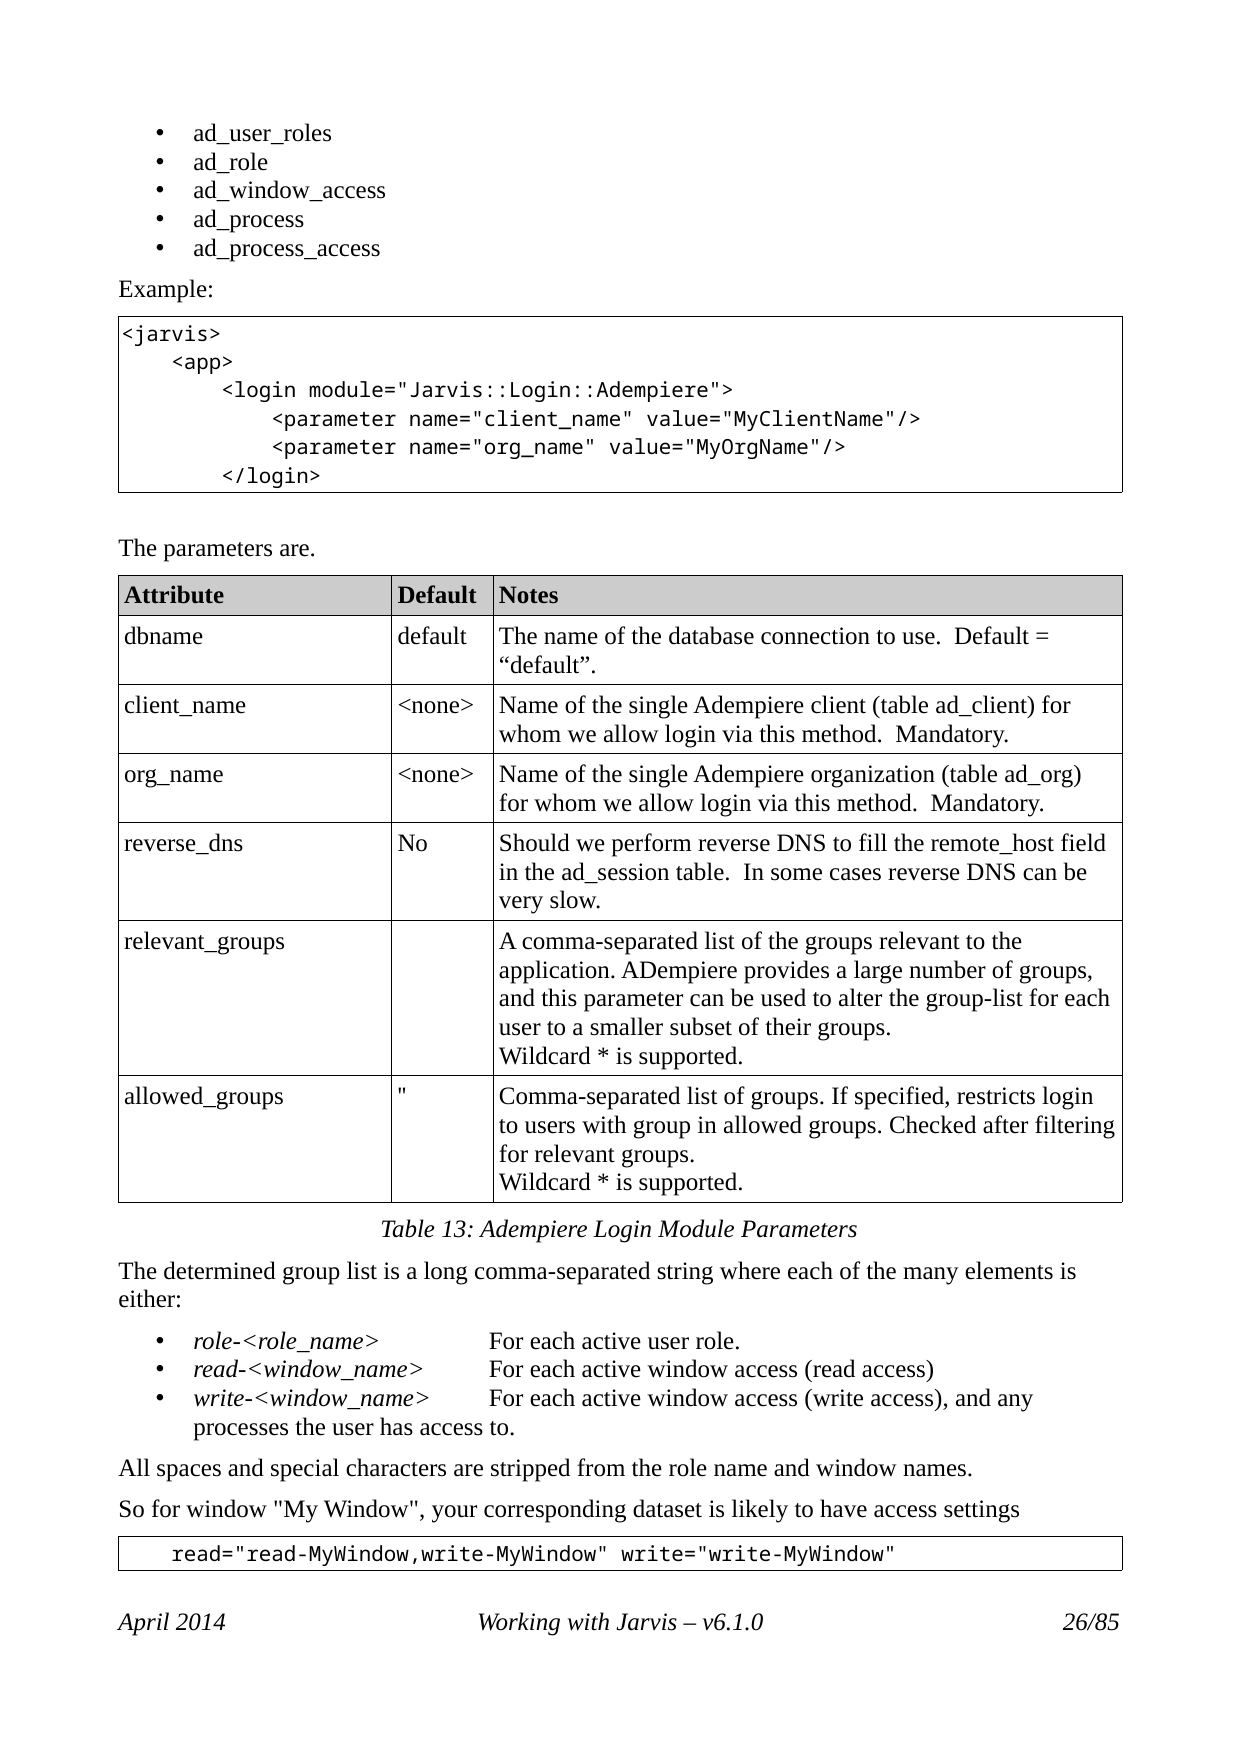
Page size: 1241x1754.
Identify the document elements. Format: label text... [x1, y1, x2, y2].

table_header Notes [494, 576, 1122, 615]
table_cell org_name [119, 754, 391, 822]
list write-<window_name> For each active window access (write access), and any processes the user has access to. [156, 1383, 1122, 1441]
list ad_user_roles [156, 118, 1122, 147]
text </login> [119, 458, 1122, 492]
text Example: [118, 274, 1122, 303]
table_cell The name of the database connection to use. Default = “default”. [494, 616, 1122, 684]
text So for window "My Window", your corresponding dataset is likely to have access settings [118, 1494, 1122, 1523]
table_cell Name of the single Adempiere client (table ad_client) for whom we allow login via this method. Mandatory. [494, 685, 1122, 753]
table_cell default [392, 616, 493, 684]
text <parameter name="client_name" value="MyClientName"/> [119, 401, 1122, 429]
table_cell Should we perform reverse DNS to fill the remote_host field in the ad_session table. In some cases reverse DNS can be very slow. [494, 823, 1122, 920]
table_cell client_name [119, 685, 391, 753]
text The parameters are. [118, 533, 1122, 562]
table_cell <none> [392, 754, 493, 822]
list read-<window_name> For each active window access (read access) [156, 1354, 1122, 1383]
table_cell [392, 921, 493, 1075]
table_header Attribute [119, 576, 391, 615]
text Table 13: Adempiere Login Module Parameters [118, 1214, 1122, 1243]
list ad_window_access [156, 176, 1122, 204]
list ad_role [156, 147, 1122, 176]
table_cell '' [392, 1076, 493, 1202]
table_cell dbname [119, 616, 391, 684]
list ad_process [156, 204, 1122, 233]
table_cell No [392, 823, 493, 920]
text <jarvis> [119, 317, 1122, 344]
table_header Default [392, 576, 493, 615]
text <login module="Jarvis::Login::Adempiere"> [119, 372, 1122, 401]
table_cell A comma-separated list of the groups relevant to the application. ADempiere provides a large number of groups, and this parameter can be used to alter the group-list for each user to a smaller subset of their groups. Wildcard * is supported. [494, 921, 1122, 1075]
table_cell relevant_groups [119, 921, 391, 1075]
list role-<role_name> For each active user role. [156, 1326, 1122, 1354]
text The determined group list is a long comma-separated string where each of the many elements is either: [118, 1256, 1122, 1313]
table_cell <none> [392, 685, 493, 753]
text All spaces and special characters are stripped from the role name and window names. [118, 1453, 1122, 1482]
text <app> [119, 344, 1122, 372]
text read="read-MyWindow,write-MyWindow" write="write-MyWindow" [119, 1537, 1122, 1570]
list ad_process_access [156, 233, 1122, 262]
table_cell Comma-separated list of groups. If specified, restricts login to users with group in allowed groups. Checked after filtering for relevant groups. Wildcard * is supported. [494, 1076, 1122, 1202]
table_cell Name of the single Adempiere organization (table ad_org) for whom we allow login via this method. Mandatory. [494, 754, 1122, 822]
text <parameter name="org_name" value="MyOrgName"/> [119, 429, 1122, 458]
table_cell allowed_groups [119, 1076, 391, 1202]
table_cell reverse_dns [119, 823, 391, 920]
